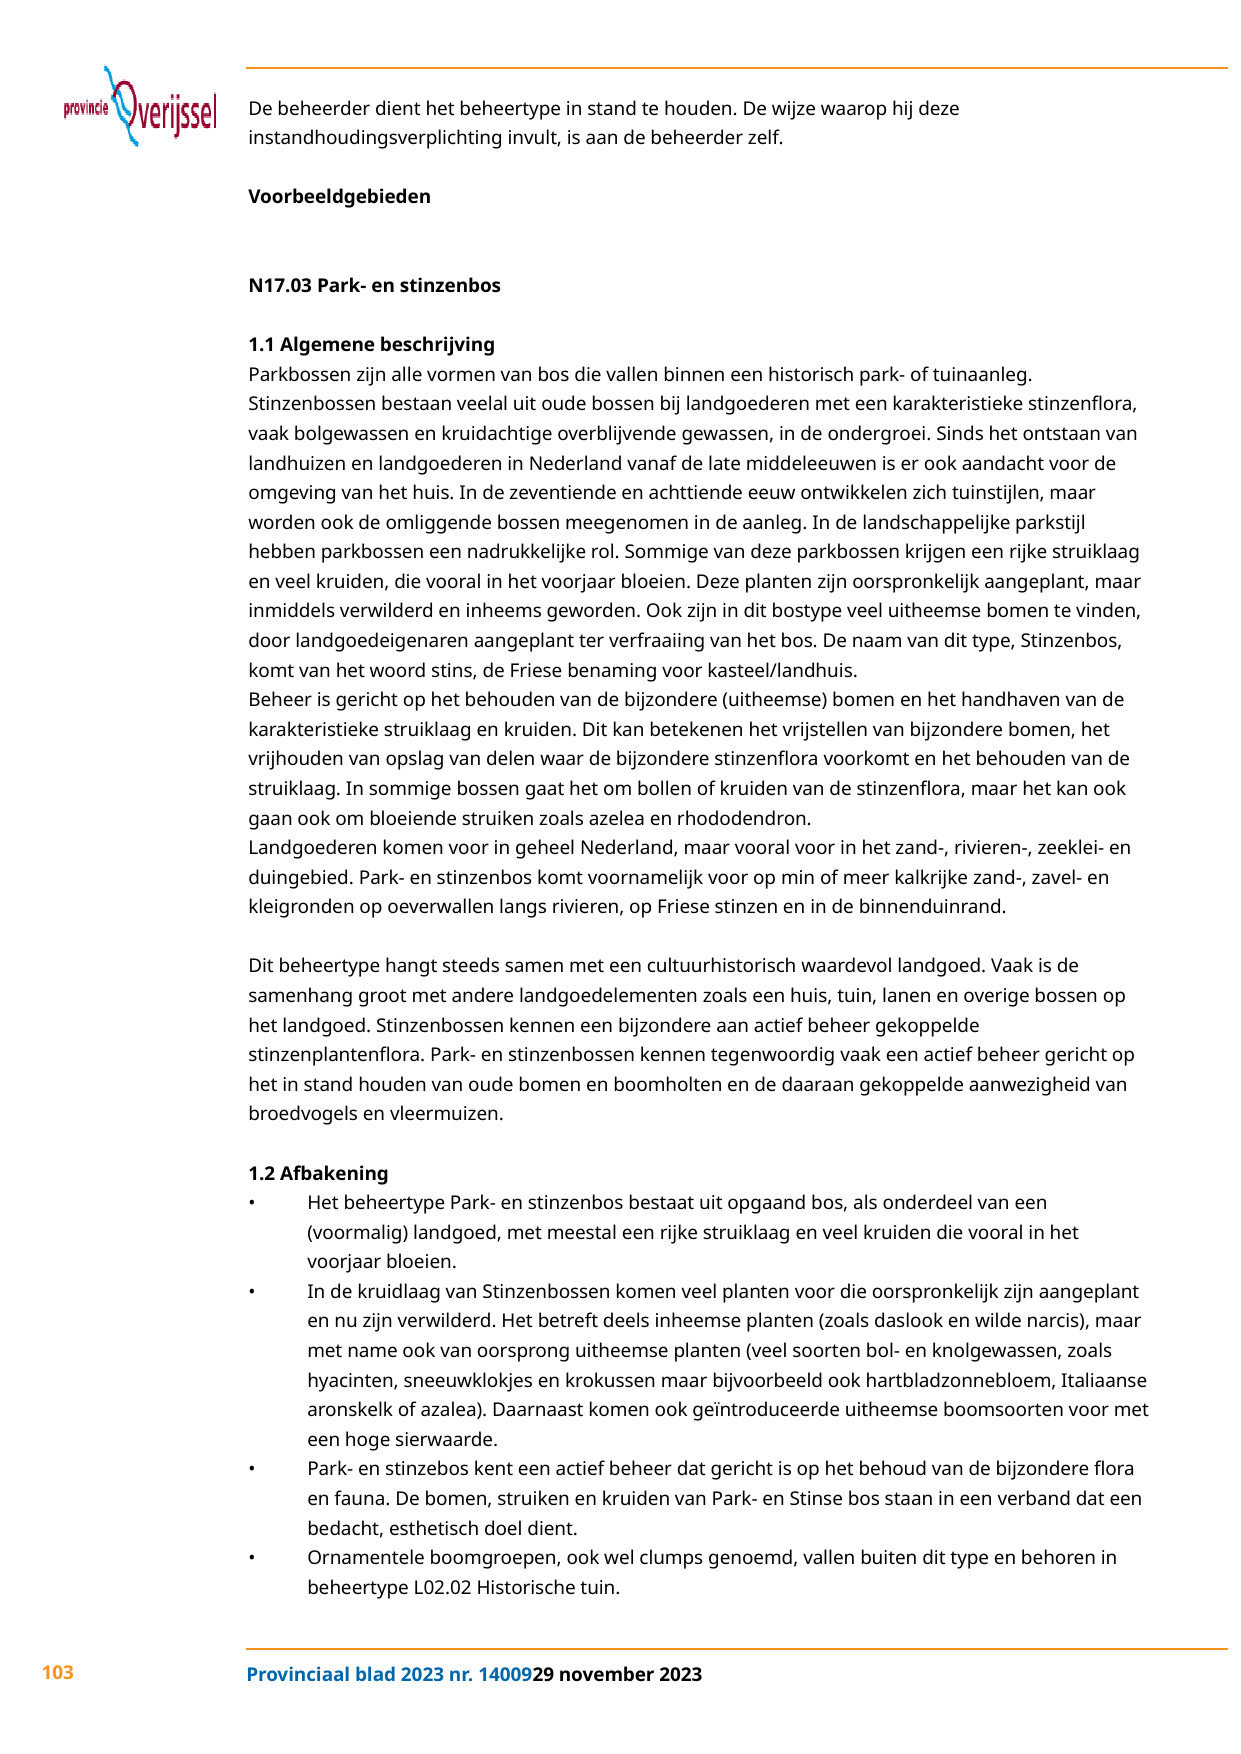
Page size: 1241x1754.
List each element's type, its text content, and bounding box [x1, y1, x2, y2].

list In de kruidlaag van Stinzenbossen komen veel planten voor die oorspronkelijk zijn aangeplant en nu zijn verwilderd. Het betreft deels inheemse planten (zoals daslook en wilde narcis), maar met name ook van oorsprong uitheemse planten (veel soorten bol- en knolgewassen, zoals hyacinten, sneeuwklokjes en krokussen maar bijvoorbeeld ook hartbladzonnebloem, Italiaanse aronskelk of azalea). Daarnaast komen ook geïntroduceerde uitheemse boomsoorten voor met een hoge sierwaarde. [248, 1278, 1152, 1452]
text Parkbossen zijn alle vormen van bos die vallen binnen een historisch park- of tuinaanleg. Stinzenbossen bestaan veelal uit oude bossen bij landgoederen met een karakteristieke stinzenflora, vaak bolgewassen en kruidachtige overblijvende gewassen, in de ondergroei. Sinds het ontstaan van landhuizen en landgoederen in Nederland vanaf de late middeleeuwen is er ook aandacht voor de omgeving van het huis. In de zeventiende en achttiende eeuw ontwikkelen zich tuinstijlen, maar worden ook de omliggende bossen meegenomen in de aanleg. In de landschappelijke parkstijl hebben parkbossen een nadrukkelijke rol. Sommige van deze parkbossen krijgen een rijke struiklaag en veel kruiden, die vooral in het voorjaar bloeien. Deze planten zijn oorspronkelijk aangeplant, maar inmiddels verwilderd en inheems geworden. Ook zijn in dit bostype veel uitheemse bomen te vinden, door landgoedeigenaren aangeplant ter verfraaiing van het bos. De naam van dit type, Stinzenbos, komt van het woord stins, de Friese benaming voor kasteel/landhuis. [248, 361, 1152, 683]
text 1.2 Afbakening [248, 1160, 1152, 1186]
text De beheerder dient het beheertype in stand te houden. De wijze waarop hij deze instandhoudingsverplichting invult, is aan de beheerder zelf. [248, 95, 1152, 150]
text Voorbeeldgebieden [248, 183, 1152, 209]
text Dit beheertype hangt steeds samen met een cultuurhistorisch waardevol landgoed. Vaak is de samenhang groot met andere landgoedelementen zoals een huis, tuin, lanen en overige bossen op het landgoed. Stinzenbossen kennen een bijzondere aan actief beheer gekoppelde stinzenplantenflora. Park- en stinzenbossen kennen tegenwoordig vaak een actief beheer gericht op het in stand houden van oude bomen en boomholten en de daaraan gekoppelde aanwezigheid van broedvogels en vleermuizen. [248, 953, 1152, 1126]
text Beheer is gericht op het behouden van de bijzondere (uitheemse) bomen en het handhaven van de karakteristieke struiklaag en kruiden. Dit kan betekenen het vrijstellen van bijzondere bomen, het vrijhouden van opslag van delen waar de bijzondere stinzenflora voorkomt en het behouden van de struiklaag. In sommige bossen gaat het om bollen of kruiden van de stinzenflora, maar het kan ook gaan ook om bloeiende struiken zoals azelea en rhododendron. [248, 686, 1152, 831]
text Landgoederen komen voor in geheel Nederland, maar vooral voor in het zand-, rivieren-, zeeklei- en duingebied. Park- en stinzenbos komt voornamelijk voor op min of meer kalkrijke zand-, zavel- en kleigronden op oeverwallen langs rivieren, op Friese stinzen en in de binnenduinrand. [248, 834, 1152, 919]
text N17.03 Park- en stinzenbos [248, 272, 1152, 298]
list Park- en stinzebos kent een actief beheer dat gericht is op het behoud van de bijzondere flora en fauna. De bomen, struiken en kruiden van Park- en Stinse bos staan in een verband dat een bedacht, esthetisch doel dient. [248, 1456, 1152, 1541]
picture [41, 47, 231, 172]
list Het beheertype Park- en stinzenbos bestaat uit opgaand bos, als onderdeel van een (voormalig) landgoed, met meestal een rijke struiklaag en veel kruiden die vooral in het voorjaar bloeien. [248, 1189, 1152, 1274]
text 1.1 Algemene beschrijving [248, 331, 1152, 357]
list Ornamentele boomgroepen, ook wel clumps genoemd, vallen buiten dit type en behoren in beheertype L02.02 Historische tuin. [248, 1544, 1152, 1600]
